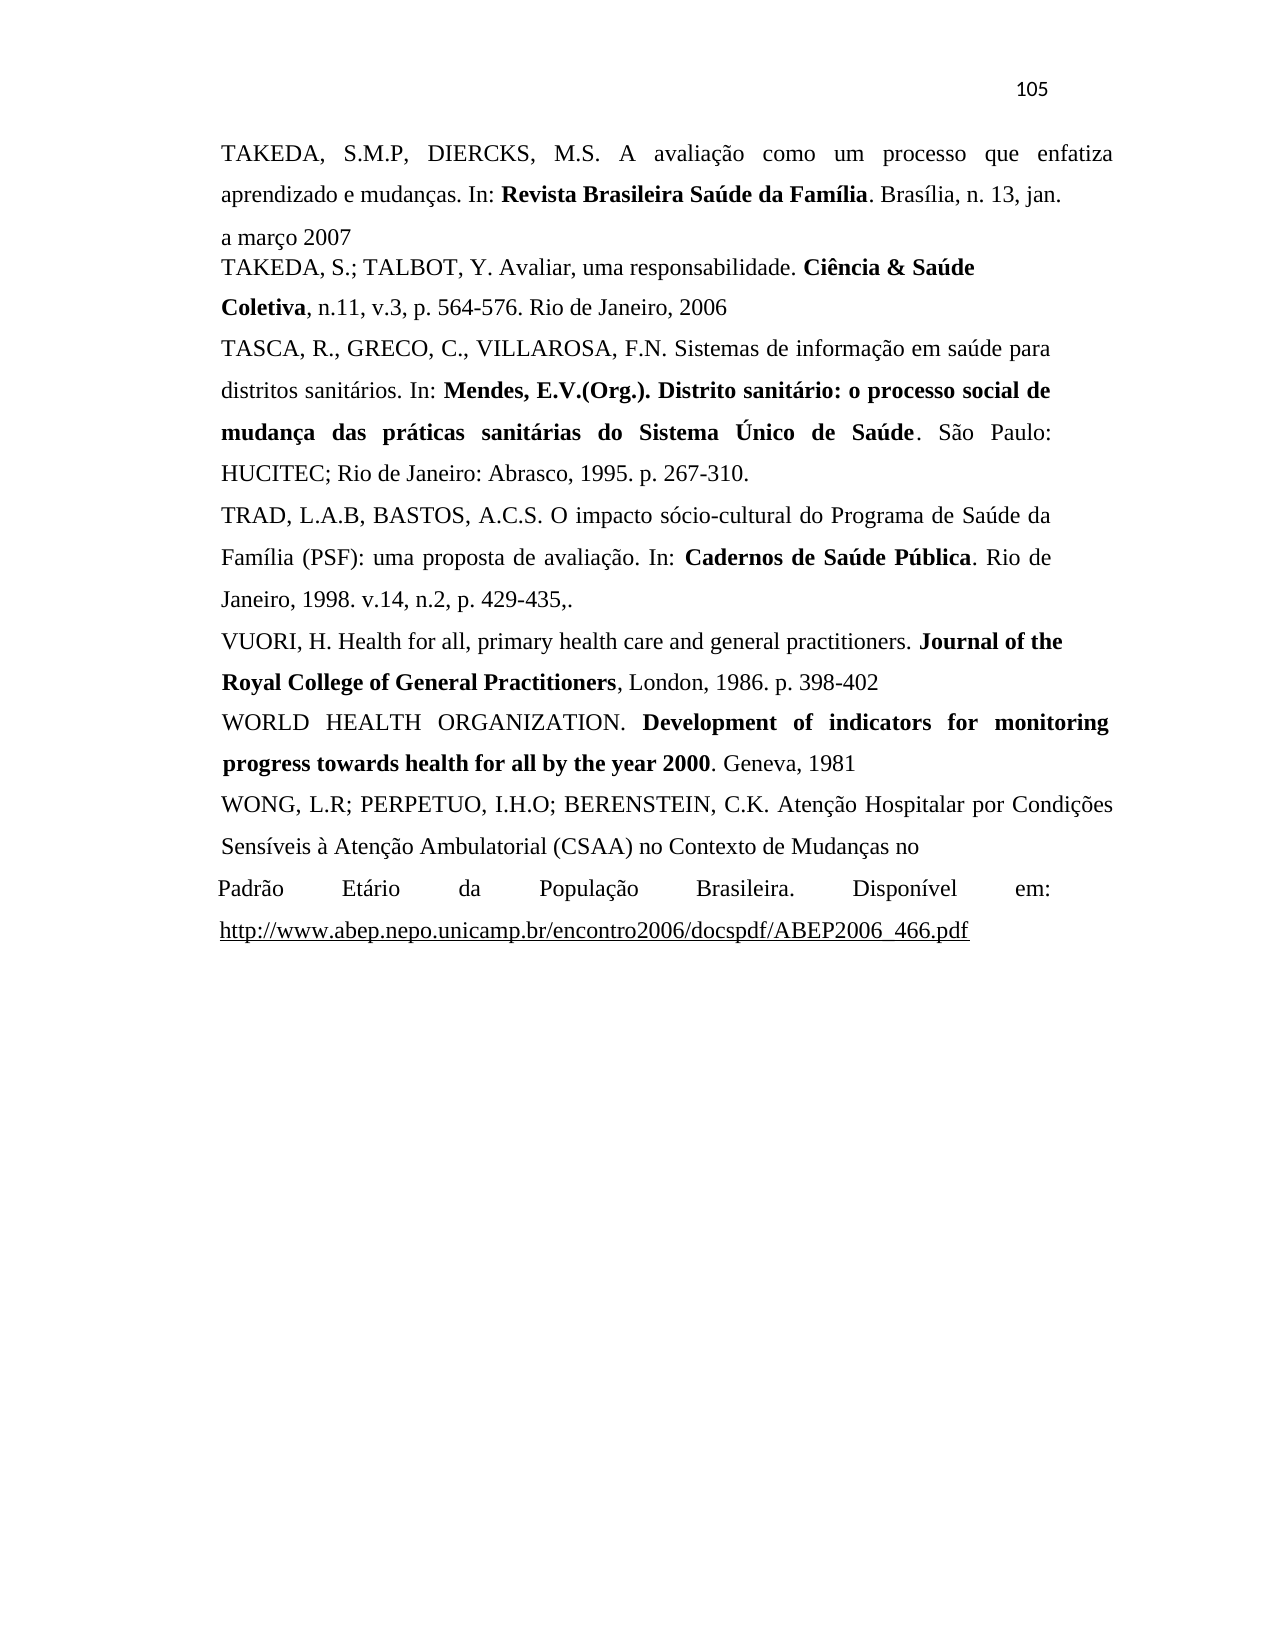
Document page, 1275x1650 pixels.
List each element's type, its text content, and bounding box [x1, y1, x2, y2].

text WORLD HEALTH ORGANIZATION. Development of indicators for monitoring progress towards health for all by the year 2000. Geneva, 1981 [222, 708, 1109, 777]
text Padrão Etário da População Brasileira. Disponível em: [139, 874, 1114, 902]
text TASCA, R., GRECO, C., VILLAROSA, F.N. Sistemas de informação em saúde para distritos sanitários. In: Mendes, E.V.(Org.). Distrito sanitário: o processo social de mudança das práticas sanitárias do Sistema Único de Saúde. São Paulo: HUCITEC; Rio de Janeiro: Abrasco, 1995. p. 267-310. [221, 334, 1052, 487]
text WONG, L.R; PERPETUO, I.H.O; BERENSTEIN, C.K. Atenção Hospitalar por Condições Sensíveis à Atenção Ambulatorial (CSAA) no Contexto de Mudanças no [221, 791, 1114, 860]
text http://www.abep.nepo.unicamp.br/encontro2006/docspdf/ABEP2006_466.pdf [219, 916, 1114, 944]
text a março 2007 [221, 223, 1043, 250]
text TRAD, L.A.B, BASTOS, A.C.S. O impacto sócio-cultural do Programa de Saúde da Família (PSF): uma proposta de avaliação. In: Cadernos de Saúde Pública. Rio de Janeiro, 1998. v.14, n.2, p. 429-435,. [221, 501, 1052, 612]
text TAKEDA, S.M.P, DIERCKS, M.S. A avaliação como um processo que enfatiza aprendizado e mudanças. In: Revista Brasileira Saúde da Família. Brasília, n. 13, jan. [221, 139, 1114, 208]
text VUORI, H. Health for all, primary health care and general practitioners. Journal of the [221, 627, 1114, 654]
text Coletiva, n.11, v.3, p. 564-576. Rio de Janeiro, 2006 [221, 293, 1043, 321]
text TAKEDA, S.; TALBOT, Y. Avaliar, uma responsabilidade. Ciência & Saúde [221, 253, 1114, 280]
text Royal College of General Practitioners, London, 1986. p. 398-402 [222, 668, 1109, 695]
